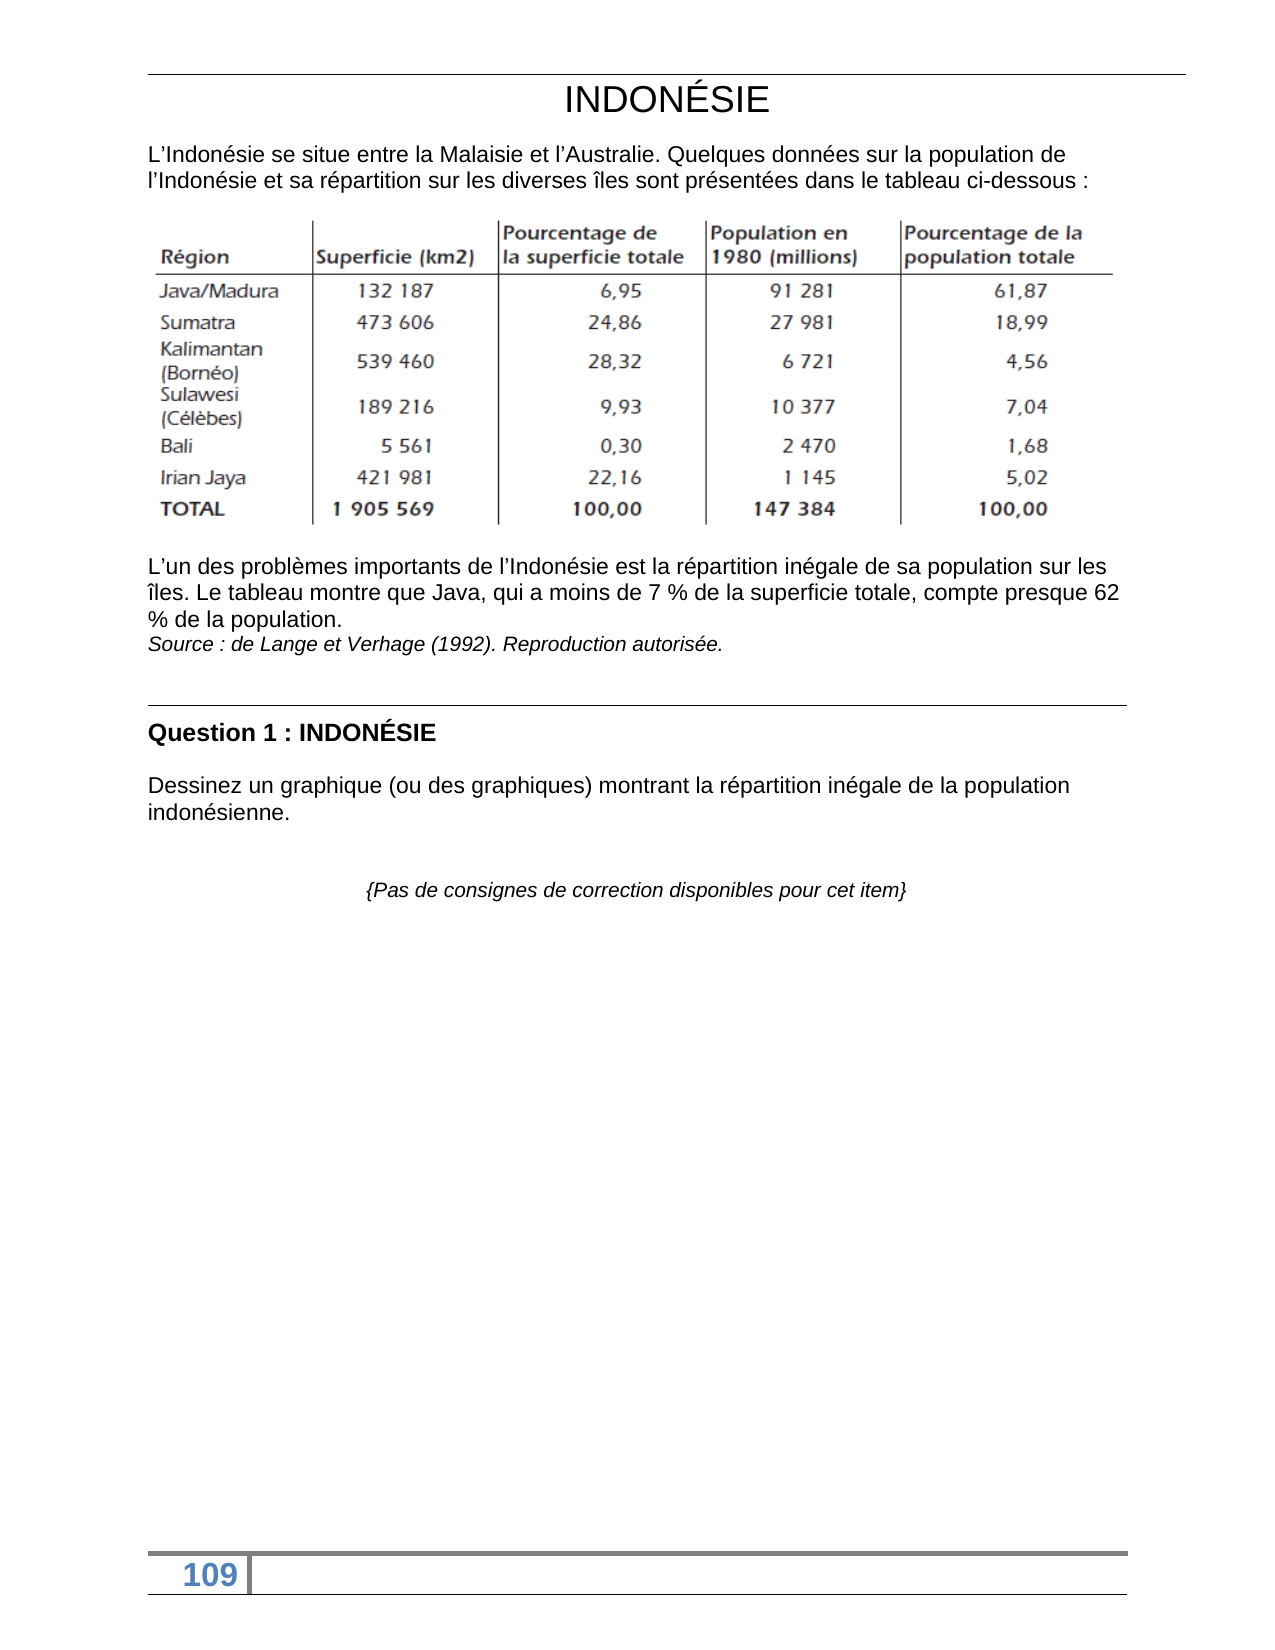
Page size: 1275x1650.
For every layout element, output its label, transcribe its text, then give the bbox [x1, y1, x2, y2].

text Question 1 : INDONÉSIE [148, 706, 1127, 747]
text L’Indonésie se situe entre la Malaisie et l’Australie. Quelques données sur la population de l’Indonésie et sa répartition sur les diverses îles sont présentées dans le tableau ci-dessous : [148, 141, 1127, 194]
text Source : de Lange et Verhage (1992). Reproduction autorisée. [148, 632, 1127, 656]
text {Pas de consignes de correction disponibles pour cet item} [148, 878, 1127, 902]
text L’un des problèmes importants de l’Indonésie est la répartition inégale de sa population sur les îles. Le tableau montre que Java, qui a moins de 7 % de la superficie totale, compte presque 62 % de la population. [148, 553, 1127, 632]
text INDONÉSIE [148, 75, 1186, 120]
text Dessinez un graphique (ou des graphiques) montrant la répartition inégale de la population indonésienne. [148, 772, 1127, 825]
